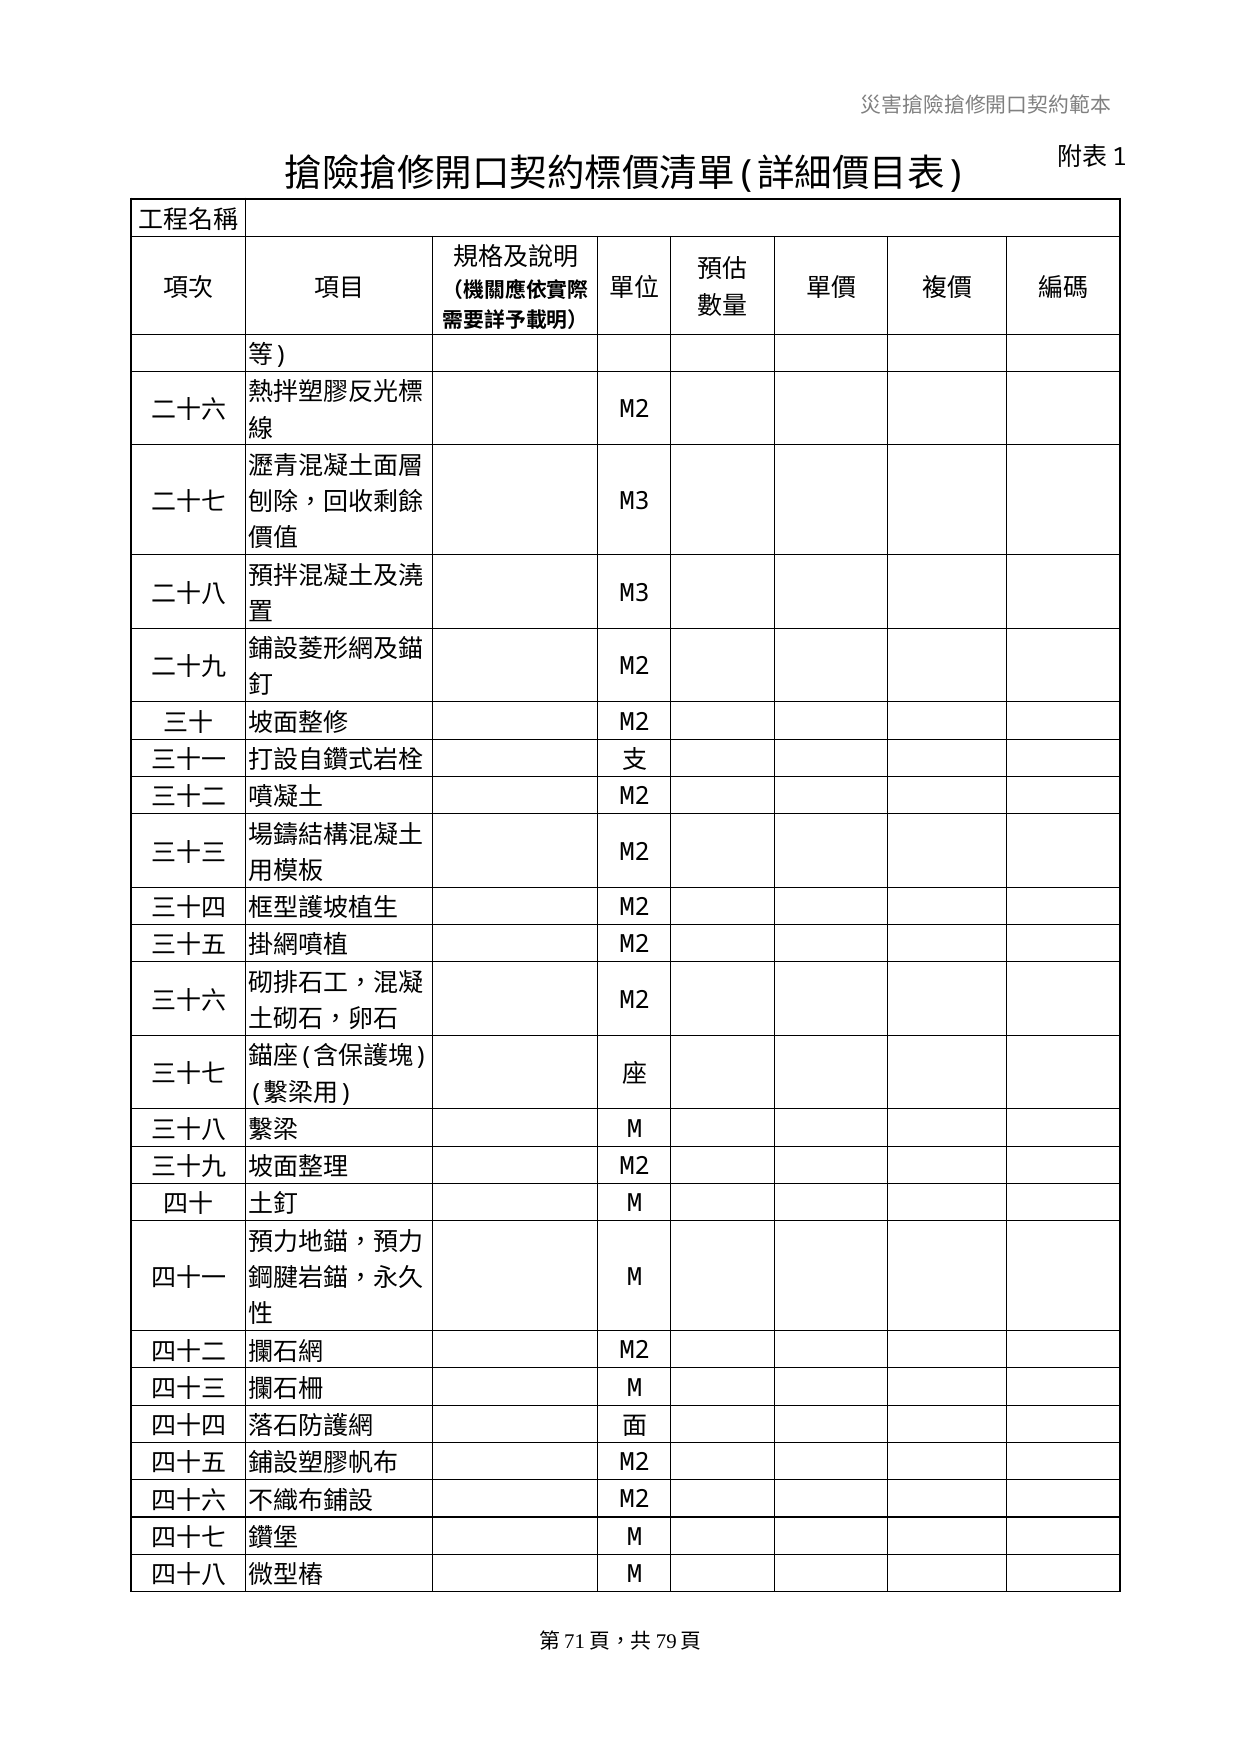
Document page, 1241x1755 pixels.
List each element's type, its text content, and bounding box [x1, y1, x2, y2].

table_cell [888, 1036, 1006, 1108]
table_cell [433, 555, 597, 628]
table_cell [433, 702, 597, 738]
table_cell [433, 925, 597, 961]
table_cell [888, 1555, 1006, 1591]
table_cell [433, 1480, 597, 1516]
table_cell M2 [598, 777, 670, 813]
table_cell [1007, 1480, 1119, 1516]
table_cell [888, 629, 1006, 701]
table_cell 二十七 [132, 445, 245, 554]
table_cell 四十二 [132, 1331, 245, 1367]
table_cell [671, 1518, 774, 1554]
table_cell [433, 740, 597, 776]
table_cell [1007, 1147, 1119, 1183]
table_cell 坡面整修 [246, 702, 432, 738]
table_cell M [598, 1518, 670, 1554]
table_cell [888, 372, 1006, 444]
table_cell M2 [598, 925, 670, 961]
table_cell [888, 777, 1006, 813]
table_cell 四十四 [132, 1406, 245, 1442]
table_cell [671, 1147, 774, 1183]
table_cell [775, 1518, 887, 1554]
table_cell 場鑄結構混凝土用模板 [246, 814, 432, 887]
table_cell 單價 [775, 237, 887, 333]
table_cell 三十六 [132, 962, 245, 1035]
table_cell 四十七 [132, 1518, 245, 1554]
table_cell [775, 1147, 887, 1183]
table_cell [775, 1221, 887, 1330]
table_cell [1007, 1036, 1119, 1108]
table_cell 三十九 [132, 1147, 245, 1183]
table_cell [1007, 1109, 1119, 1146]
table_cell 四十一 [132, 1221, 245, 1330]
table_cell 預估數量 [671, 237, 774, 333]
table_cell 預拌混凝土及澆置 [246, 555, 432, 628]
table_cell 項目 [246, 237, 432, 333]
table_cell 預力地錨，預力鋼腱岩錨，永久性 [246, 1221, 432, 1330]
table_cell [1007, 962, 1119, 1035]
table_cell [246, 200, 1119, 236]
table_cell 四十五 [132, 1443, 245, 1479]
table_cell [888, 1147, 1006, 1183]
table_cell 規格及說明 （機關應依實際需要詳予載明） [433, 237, 597, 333]
table_cell 鋪設菱形網及錨釘 [246, 629, 432, 701]
table_cell [775, 1555, 887, 1591]
table_cell 繫梁 [246, 1109, 432, 1146]
table_cell [671, 814, 774, 887]
table_cell 框型護坡植生 [246, 888, 432, 924]
table_cell [888, 1443, 1006, 1479]
table_cell [671, 962, 774, 1035]
table_cell [433, 1184, 597, 1220]
table_cell [1007, 1221, 1119, 1330]
table_cell [775, 1443, 887, 1479]
table_cell [1007, 1184, 1119, 1220]
table_cell [1007, 888, 1119, 924]
table_cell [1007, 1331, 1119, 1367]
table_cell [433, 1406, 597, 1442]
table_cell [775, 888, 887, 924]
table_cell [888, 1109, 1006, 1146]
table_cell [888, 1221, 1006, 1330]
table_cell M [598, 1221, 670, 1330]
table_cell 三十 [132, 702, 245, 738]
table_cell [775, 1331, 887, 1367]
table_cell 三十一 [132, 740, 245, 776]
table_cell [1007, 1555, 1119, 1591]
table_cell [433, 629, 597, 701]
table_cell [671, 1331, 774, 1367]
table_cell 鋪設塑膠帆布 [246, 1443, 432, 1479]
table_cell 工程名稱 [132, 200, 245, 236]
table_cell 攔石網 [246, 1331, 432, 1367]
table_cell [671, 1406, 774, 1442]
table_cell [671, 555, 774, 628]
table_cell [671, 702, 774, 738]
table_cell [775, 335, 887, 371]
table_cell 噴凝土 [246, 777, 432, 813]
table_cell M2 [598, 888, 670, 924]
table_cell M2 [598, 372, 670, 444]
table_cell [671, 777, 774, 813]
table_cell 掛網噴植 [246, 925, 432, 961]
table_cell [433, 372, 597, 444]
table_cell [433, 777, 597, 813]
table_cell [671, 1368, 774, 1404]
table_cell 土釘 [246, 1184, 432, 1220]
table_cell [775, 962, 887, 1035]
table_cell 二十八 [132, 555, 245, 628]
table_cell M3 [598, 445, 670, 554]
table_cell [433, 1109, 597, 1146]
table_cell [1007, 1368, 1119, 1404]
table_cell 三十二 [132, 777, 245, 813]
table_cell [671, 1555, 774, 1591]
table_cell 微型樁 [246, 1555, 432, 1591]
table_cell [775, 1109, 887, 1146]
table_cell [433, 814, 597, 887]
table_cell M2 [598, 629, 670, 701]
table_cell 三十四 [132, 888, 245, 924]
table_cell [775, 702, 887, 738]
table_cell [671, 925, 774, 961]
table_cell [1007, 1443, 1119, 1479]
table_cell [888, 1406, 1006, 1442]
table_cell 錨座(含保護塊)(繫梁用) [246, 1036, 432, 1108]
table_cell [775, 814, 887, 887]
table_cell [433, 962, 597, 1035]
table_cell 面 [598, 1406, 670, 1442]
table_cell [888, 1368, 1006, 1404]
table_cell 複價 [888, 237, 1006, 333]
table_cell [671, 445, 774, 554]
table_cell [671, 1109, 774, 1146]
table_cell [888, 335, 1006, 371]
table_cell [671, 1443, 774, 1479]
table_cell [433, 1518, 597, 1554]
table_cell 攔石柵 [246, 1368, 432, 1404]
table_cell 三十八 [132, 1109, 245, 1146]
table_cell [671, 1480, 774, 1516]
table_cell [671, 1036, 774, 1108]
table_cell [433, 1147, 597, 1183]
table_cell [775, 1480, 887, 1516]
table_cell [433, 445, 597, 554]
table_cell 四十八 [132, 1555, 245, 1591]
table_cell [775, 445, 887, 554]
table_cell [888, 888, 1006, 924]
table_cell [888, 740, 1006, 776]
table_cell [433, 1368, 597, 1404]
table_cell [888, 1518, 1006, 1554]
table_cell 鑽堡 [246, 1518, 432, 1554]
table_cell M2 [598, 814, 670, 887]
table_cell [132, 335, 245, 371]
table_cell 三十五 [132, 925, 245, 961]
table_cell [775, 1368, 887, 1404]
table_cell M2 [598, 1480, 670, 1516]
table_cell [433, 335, 597, 371]
table_cell [1007, 740, 1119, 776]
table_cell [671, 888, 774, 924]
table_cell [671, 1221, 774, 1330]
table_cell 二十六 [132, 372, 245, 444]
table_cell 支 [598, 740, 670, 776]
table_cell 落石防護網 [246, 1406, 432, 1442]
table_cell [433, 1221, 597, 1330]
table_cell [1007, 1406, 1119, 1442]
table_cell 等) [246, 335, 432, 371]
table_cell [888, 1184, 1006, 1220]
table_cell [775, 925, 887, 961]
table_cell [1007, 335, 1119, 371]
table_cell 單位 [598, 237, 670, 333]
table_cell 砌排石工，混凝土砌石，卵石 [246, 962, 432, 1035]
table_cell [433, 1555, 597, 1591]
table_cell [888, 702, 1006, 738]
table_cell [888, 962, 1006, 1035]
table_cell 三十七 [132, 1036, 245, 1108]
table_cell M2 [598, 1443, 670, 1479]
table_cell M2 [598, 702, 670, 738]
table_cell [671, 740, 774, 776]
table_cell [1007, 702, 1119, 738]
table_cell [775, 1406, 887, 1442]
table_cell [1007, 629, 1119, 701]
table_cell 項次 [132, 237, 245, 333]
table_cell [1007, 555, 1119, 628]
table_cell 坡面整理 [246, 1147, 432, 1183]
table_cell [775, 372, 887, 444]
table_cell [775, 555, 887, 628]
table_cell [888, 445, 1006, 554]
table_cell M2 [598, 1147, 670, 1183]
table_cell [598, 335, 670, 371]
table_cell M [598, 1184, 670, 1220]
table_cell [1007, 925, 1119, 961]
table_cell 打設自鑽式岩栓 [246, 740, 432, 776]
table_cell [671, 629, 774, 701]
table_cell [1007, 814, 1119, 887]
table_cell 瀝青混凝土面層刨除，回收剩餘價值 [246, 445, 432, 554]
table_cell [888, 555, 1006, 628]
table_cell [433, 1443, 597, 1479]
table_cell 四十三 [132, 1368, 245, 1404]
table_cell M [598, 1109, 670, 1146]
table_cell [671, 372, 774, 444]
table_cell 二十九 [132, 629, 245, 701]
table_cell [775, 1036, 887, 1108]
table_cell [775, 777, 887, 813]
table_cell 三十三 [132, 814, 245, 887]
table_cell 座 [598, 1036, 670, 1108]
table_cell M [598, 1555, 670, 1591]
table_cell [888, 814, 1006, 887]
table_cell 熱拌塑膠反光標線 [246, 372, 432, 444]
table_cell [433, 1036, 597, 1108]
table_cell [671, 335, 774, 371]
table_cell [433, 1331, 597, 1367]
table_cell M2 [598, 962, 670, 1035]
table_cell M2 [598, 1331, 670, 1367]
table_cell [1007, 445, 1119, 554]
table_cell [775, 740, 887, 776]
table_cell 四十六 [132, 1480, 245, 1516]
table_cell [888, 1331, 1006, 1367]
table_cell [888, 925, 1006, 961]
table_cell [888, 1480, 1006, 1516]
table_cell [433, 888, 597, 924]
table_cell [1007, 1518, 1119, 1554]
table_cell M3 [598, 555, 670, 628]
table_header 搶險搶修開口契約標價清單(詳細價目表) [131, 129, 1179, 197]
table_cell [1007, 777, 1119, 813]
table_cell [671, 1184, 774, 1220]
table_cell [775, 1184, 887, 1220]
table_cell M [598, 1368, 670, 1404]
table_cell 編碼 [1007, 237, 1119, 333]
table_cell [1007, 372, 1119, 444]
table_cell 不織布鋪設 [246, 1480, 432, 1516]
table_cell [775, 629, 887, 701]
table_cell 四十 [132, 1184, 245, 1220]
